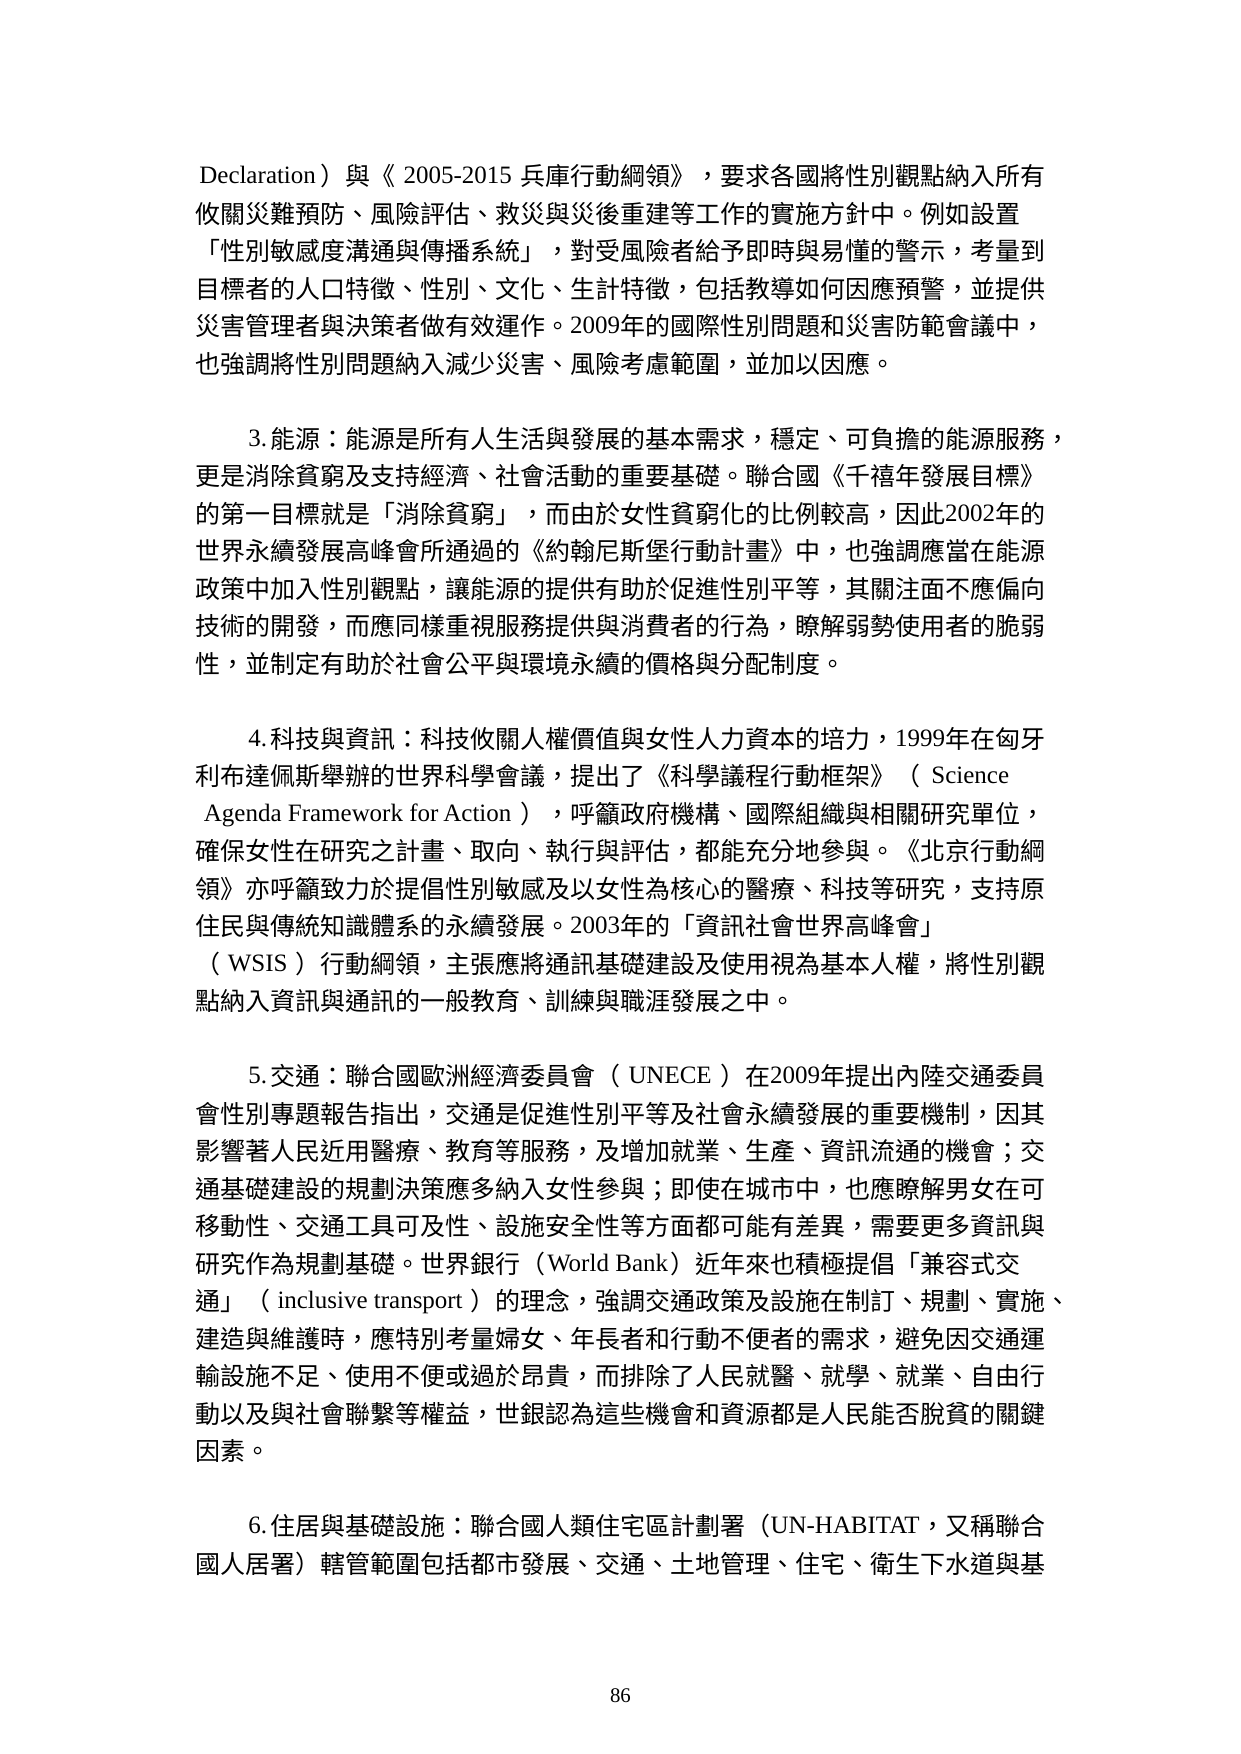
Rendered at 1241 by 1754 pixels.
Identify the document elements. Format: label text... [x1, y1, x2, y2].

text 3.能源：能源是所有人生活與發展的基本需求，穩定、可負擔的能源服務，更是消除貧窮及支持經濟、社會活動的重要基礎。聯合國《千禧年發展目標》的第一目標就是「消除貧窮」，而由於女性貧窮化的比例較高，因此2002年的世界永續發展高峰會所通過的《約翰尼斯堡行動計畫》中，也強調應當在能源政策中加入性別觀點，讓能源的提供有助於促進性別平等，其關注面不應偏向技術的開發，而應同樣重視服務提供與消費者的行為，瞭解弱勢使用者的脆弱性，並制定有助於社會公平與環境永續的價格與分配制度。 [195, 412, 1045, 675]
text 6.住居與基礎設施：聯合國人類住宅區計劃署（UN-HABITAT，又稱聯合國人居署）轄管範圍包括都市發展、交通、土地管理、住宅、衛生下水道與基 [195, 1500, 1045, 1575]
text Declaration）與《2005-2015兵庫行動綱領》，要求各國將性別觀點納入所有攸關災難預防、風險評估、救災與災後重建等工作的實施方針中。例如設置「性別敏感度溝通與傳播系統」，對受風險者給予即時與易懂的警示，考量到目標者的人口特徵、性別、文化、生計特徵，包括教導如何因應預警，並提供災害管理者與決策者做有效運作。2009年的國際性別問題和災害防範會議中，也強調將性別問題納入減少災害、風險考慮範圍，並加以因應。 [195, 150, 1045, 375]
text 4.科技與資訊：科技攸關人權價值與女性人力資本的培力，1999年在匈牙利布達佩斯舉辦的世界科學會議，提出了《科學議程行動框架》（Science Agenda Framework for Action），呼籲政府機構、國際組織與相關研究單位，確保女性在研究之計畫、取向、執行與評估，都能充分地參與。《北京行動綱領》亦呼籲致力於提倡性別敏感及以女性為核心的醫療、科技等研究，支持原住民與傳統知識體系的永續發展。2003年的「資訊社會世界高峰會」（WSIS）行動綱領，主張應將通訊基礎建設及使用視為基本人權，將性別觀點納入資訊與通訊的一般教育、訓練與職涯發展之中。 [195, 712, 1045, 1012]
text 5.交通：聯合國歐洲經濟委員會（UNECE）在2009年提出內陸交通委員會性別專題報告指出，交通是促進性別平等及社會永續發展的重要機制，因其影響著人民近用醫療、教育等服務，及增加就業、生產、資訊流通的機會；交通基礎建設的規劃決策應多納入女性參與；即使在城市中，也應瞭解男女在可移動性、交通工具可及性、設施安全性等方面都可能有差異，需要更多資訊與研究作為規劃基礎。世界銀行（World Bank）近年來也積極提倡「兼容式交通」（inclusive transport）的理念，強調交通政策及設施在制訂、規劃、實施、建造與維護時，應特別考量婦女、年長者和行動不便者的需求，避免因交通運輸設施不足、使用不便或過於昂貴，而排除了人民就醫、就學、就業、自由行動以及與社會聯繫等權益，世銀認為這些機會和資源都是人民能否脫貧的關鍵因素。 [195, 1050, 1045, 1462]
